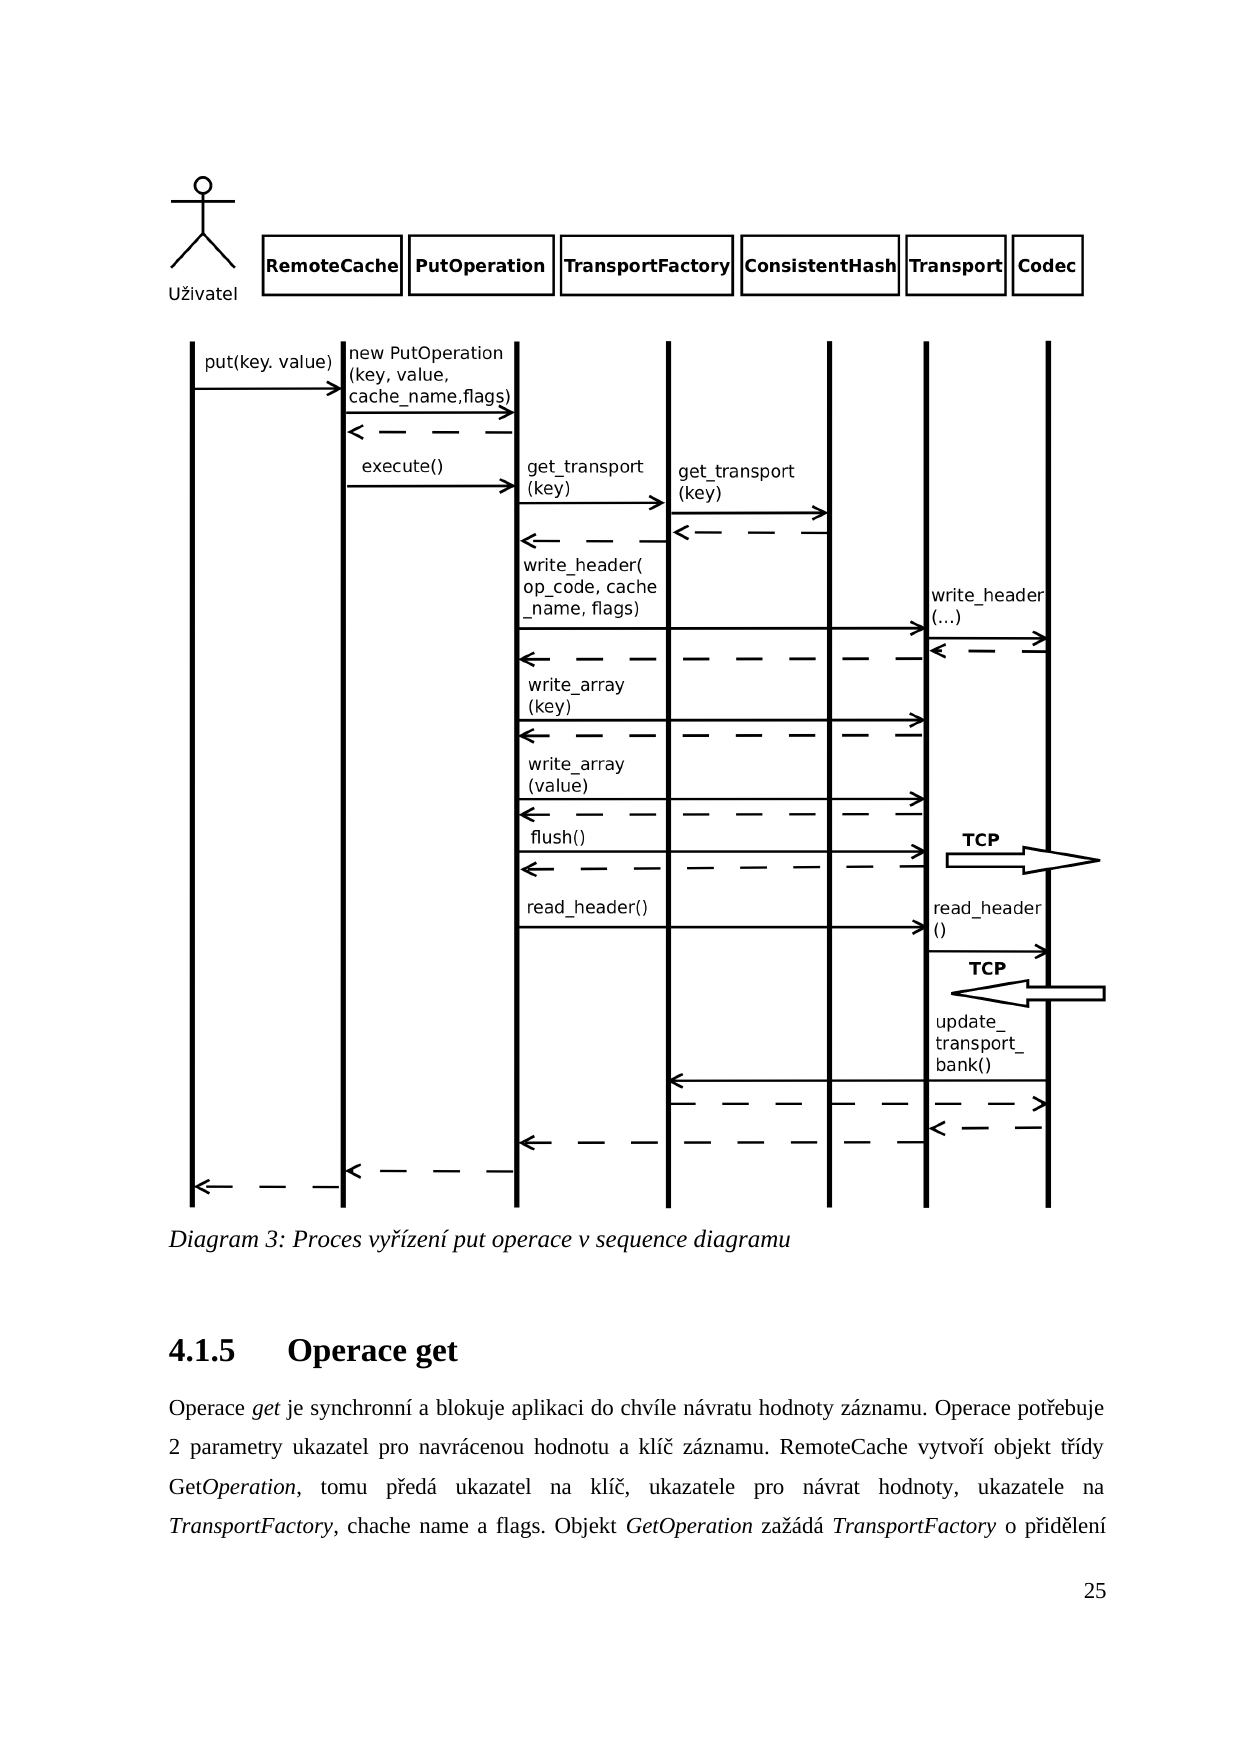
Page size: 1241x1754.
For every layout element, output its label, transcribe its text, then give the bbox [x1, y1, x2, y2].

text Diagram 3: Proces vyřízení put operace v sequence diagramu [169, 1210, 1106, 1252]
picture [168, 160, 1107, 1210]
text Operace get je synchronní a blokuje aplikaci do chvíle návratu hodnoty záznamu. Operace potřebuje 2 parametry ukazatel pro navrácenou hodnotu a klíč záznamu. RemoteCache vytvoří objekt třídy GetOperation, tomu předá ukazatel na klíč, ukazatele pro návrat hodnoty, ukazatele na TransportFactory, chache name a flags. Objekt GetOperation zažádá TransportFactory o přidělení [169, 1394, 1106, 1538]
subtitle Operace get [169, 1330, 1106, 1368]
